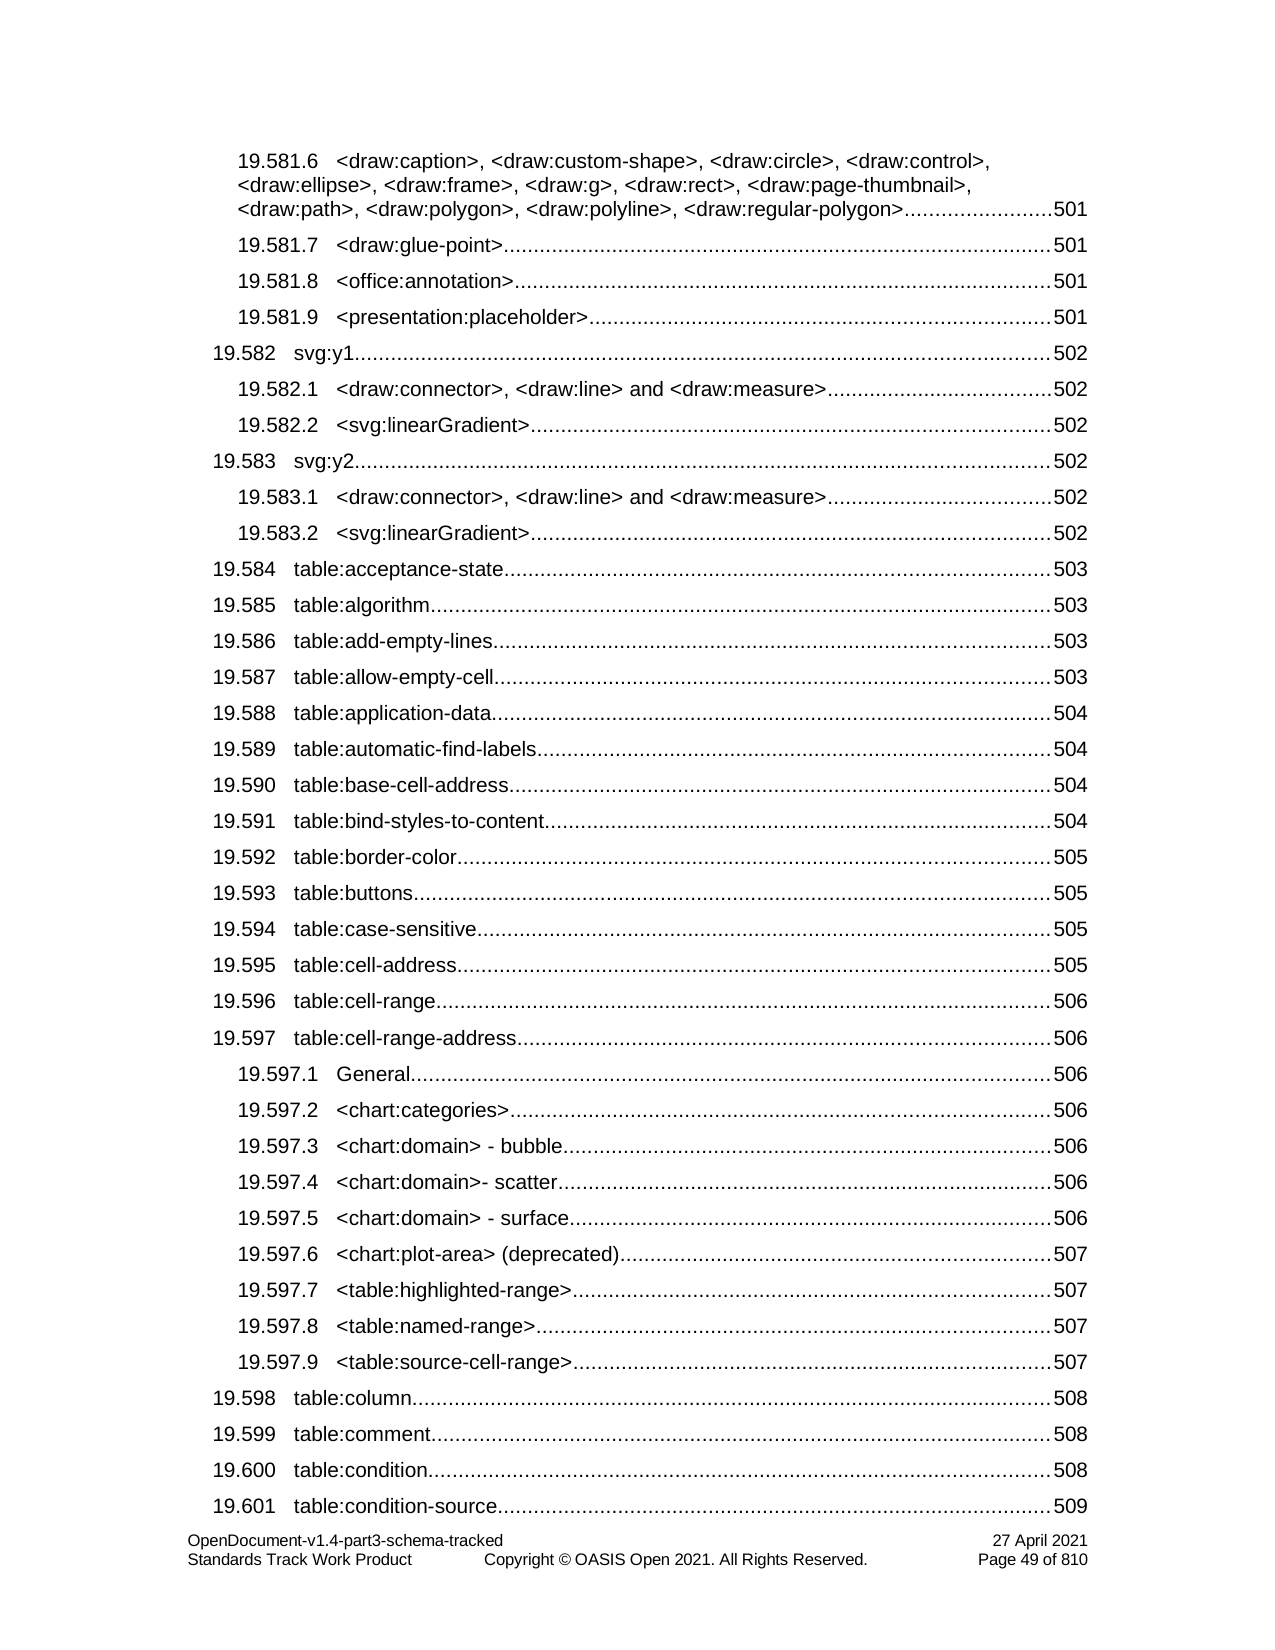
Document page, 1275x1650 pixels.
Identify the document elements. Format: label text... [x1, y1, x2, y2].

text 19.585 table:algorithm 503 [212, 593, 1088, 617]
text 19.597.1 General 506 [237, 1062, 1088, 1086]
text 19.597.7 <table:highlighted-range> 507 [237, 1278, 1088, 1302]
text 19.582 svg:y1 502 [212, 341, 1088, 365]
text 19.599 table:comment 508 [212, 1422, 1088, 1446]
text 19.601 table:condition-source 509 [212, 1494, 1088, 1518]
text 19.586 table:add-empty-lines 503 [212, 629, 1088, 653]
text 19.597.6 <chart:plot-area> (deprecated) 507 [237, 1242, 1088, 1266]
text 19.597.8 <table:named-range> 507 [237, 1314, 1088, 1338]
text 19.582.2 <svg:linearGradient> 502 [237, 413, 1088, 437]
text 19.581.9 <presentation:placeholder> 501 [237, 305, 1088, 329]
text 19.584 table:acceptance-state 503 [212, 557, 1088, 581]
text 19.594 table:case-sensitive 505 [212, 918, 1088, 941]
text 19.597.3 <chart:domain> - bubble 506 [237, 1134, 1088, 1158]
text 19.597 table:cell-range-address 506 [212, 1026, 1088, 1049]
text 19.600 table:condition 508 [212, 1458, 1088, 1482]
text 19.597.5 <chart:domain> - surface 506 [237, 1206, 1088, 1230]
text 19.581.7 <draw:glue-point> 501 [237, 233, 1088, 257]
text 19.597.2 <chart:categories> 506 [237, 1098, 1088, 1122]
text 19.583 svg:y2 502 [212, 449, 1088, 473]
text 19.582.1 <draw:connector>, <draw:line> and <draw:measure> 502 [237, 377, 1088, 401]
text 19.581.6 <draw:caption>, <draw:custom-shape>, <draw:circle>, <draw:control>, <draw:ellipse>, <draw:frame>, <draw:g>, <draw:rect>, <draw:page-thumbnail>, <draw:path>, <draw:polygon>, <draw:polyline>, <draw:regular-polygon> 501 [237, 150, 1088, 221]
text 19.596 table:cell-range 506 [212, 990, 1088, 1013]
text 19.590 table:base-cell-address 504 [212, 774, 1088, 797]
text 19.581.8 <office:annotation> 501 [237, 269, 1088, 293]
text 19.597.4 <chart:domain>- scatter 506 [237, 1170, 1088, 1194]
text 19.583.1 <draw:connector>, <draw:line> and <draw:measure> 502 [237, 485, 1088, 509]
text 19.589 table:automatic-find-labels 504 [212, 738, 1088, 761]
text 19.593 table:buttons 505 [212, 882, 1088, 905]
text 19.588 table:application-data 504 [212, 702, 1088, 725]
text 19.591 table:bind-styles-to-content 504 [212, 810, 1088, 833]
text 19.598 table:column 508 [212, 1386, 1088, 1410]
text 19.592 table:border-color 505 [212, 846, 1088, 869]
text 19.587 table:allow-empty-cell 503 [212, 666, 1088, 689]
text 19.583.2 <svg:linearGradient> 502 [237, 521, 1088, 545]
text 19.597.9 <table:source-cell-range> 507 [237, 1350, 1088, 1374]
text 19.595 table:cell-address 505 [212, 954, 1088, 977]
